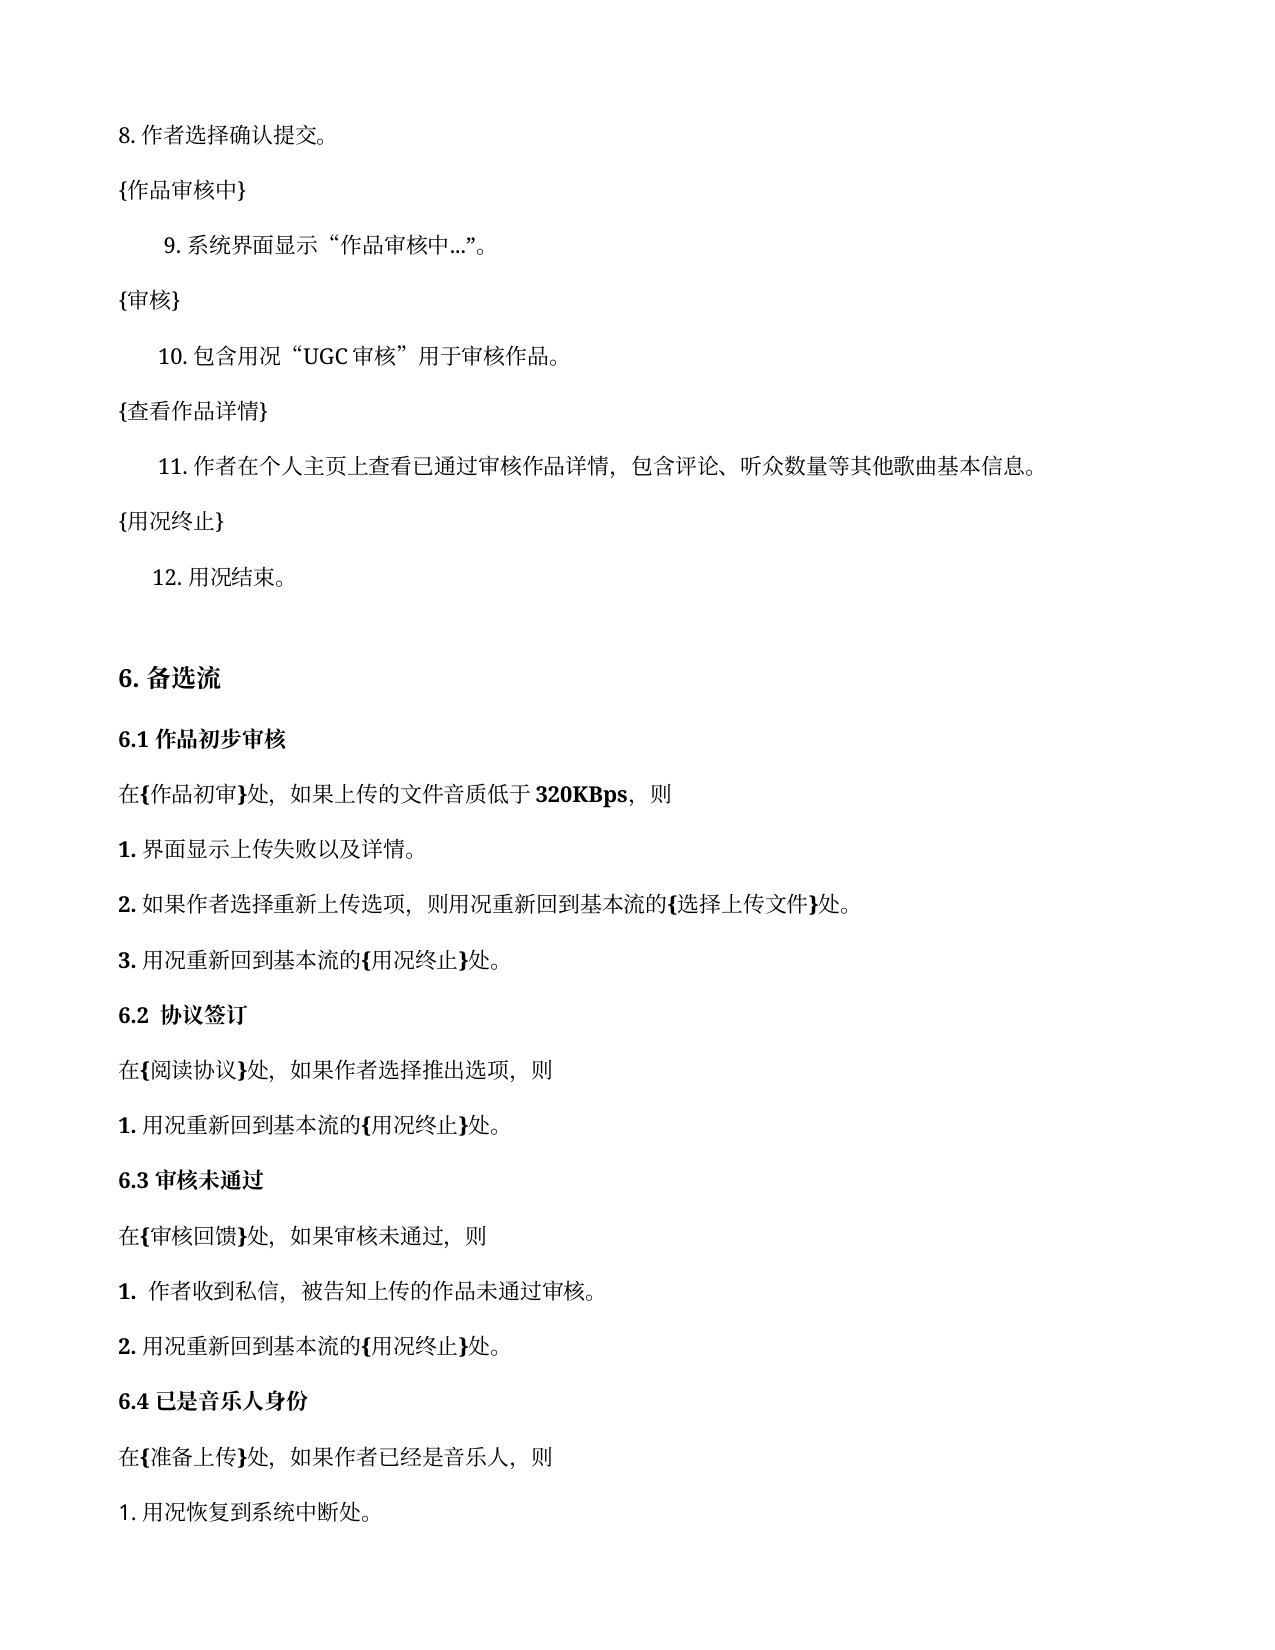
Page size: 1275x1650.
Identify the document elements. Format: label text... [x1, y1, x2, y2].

text {作品审核中} [118, 173, 1157, 205]
text 10. 包含用况“UGC审核”用于审核作品。 [118, 339, 1157, 371]
text 8. 作者选择确认提交。 [118, 118, 1157, 150]
text {用况终止} [118, 504, 1157, 536]
text 6.1 作品初步审核 [118, 722, 1157, 754]
text 2. 用况重新回到基本流的{用况终止}处。 [118, 1329, 1157, 1361]
text 6. 备选流 [118, 659, 1157, 695]
text {查看作品详情} [118, 394, 1157, 426]
text 1. 界面显示上传失败以及详情。 [118, 832, 1157, 864]
text 1. 作者收到私信，被告知上传的作品未通过审核。 [118, 1274, 1157, 1306]
text 3. 用况重新回到基本流的{用况终止}处。 [118, 943, 1157, 974]
text 在{作品初审}处，如果上传的文件音质低于320KBps，则 [118, 777, 1157, 809]
text 2. 如果作者选择重新上传选项，则用况重新回到基本流的{选择上传文件}处。 [118, 888, 1157, 919]
text 6.4 已是音乐人身份 [118, 1384, 1157, 1416]
text 6.3 审核未通过 [118, 1164, 1157, 1195]
text 在{审核回馈}处，如果审核未通过，则 [118, 1219, 1157, 1251]
text 1. 用况恢复到系统中断处。 [118, 1495, 1157, 1527]
text 6.2 协议签订 [118, 998, 1157, 1030]
text 在{准备上传}处，如果作者已经是音乐人，则 [118, 1440, 1157, 1471]
text 9. 系统界面显示“作品审核中...”。 [118, 228, 1157, 260]
text 在{阅读协议}处，如果作者选择推出选项，则 [118, 1053, 1157, 1085]
text {审核} [118, 284, 1157, 315]
text 1. 用况重新回到基本流的{用况终止}处。 [118, 1108, 1157, 1140]
text 12. 用况结束。 [118, 560, 1157, 591]
text 11. 作者在个人主页上查看已通过审核作品详情，包含评论、听众数量等其他歌曲基本信息。 [118, 449, 1157, 481]
